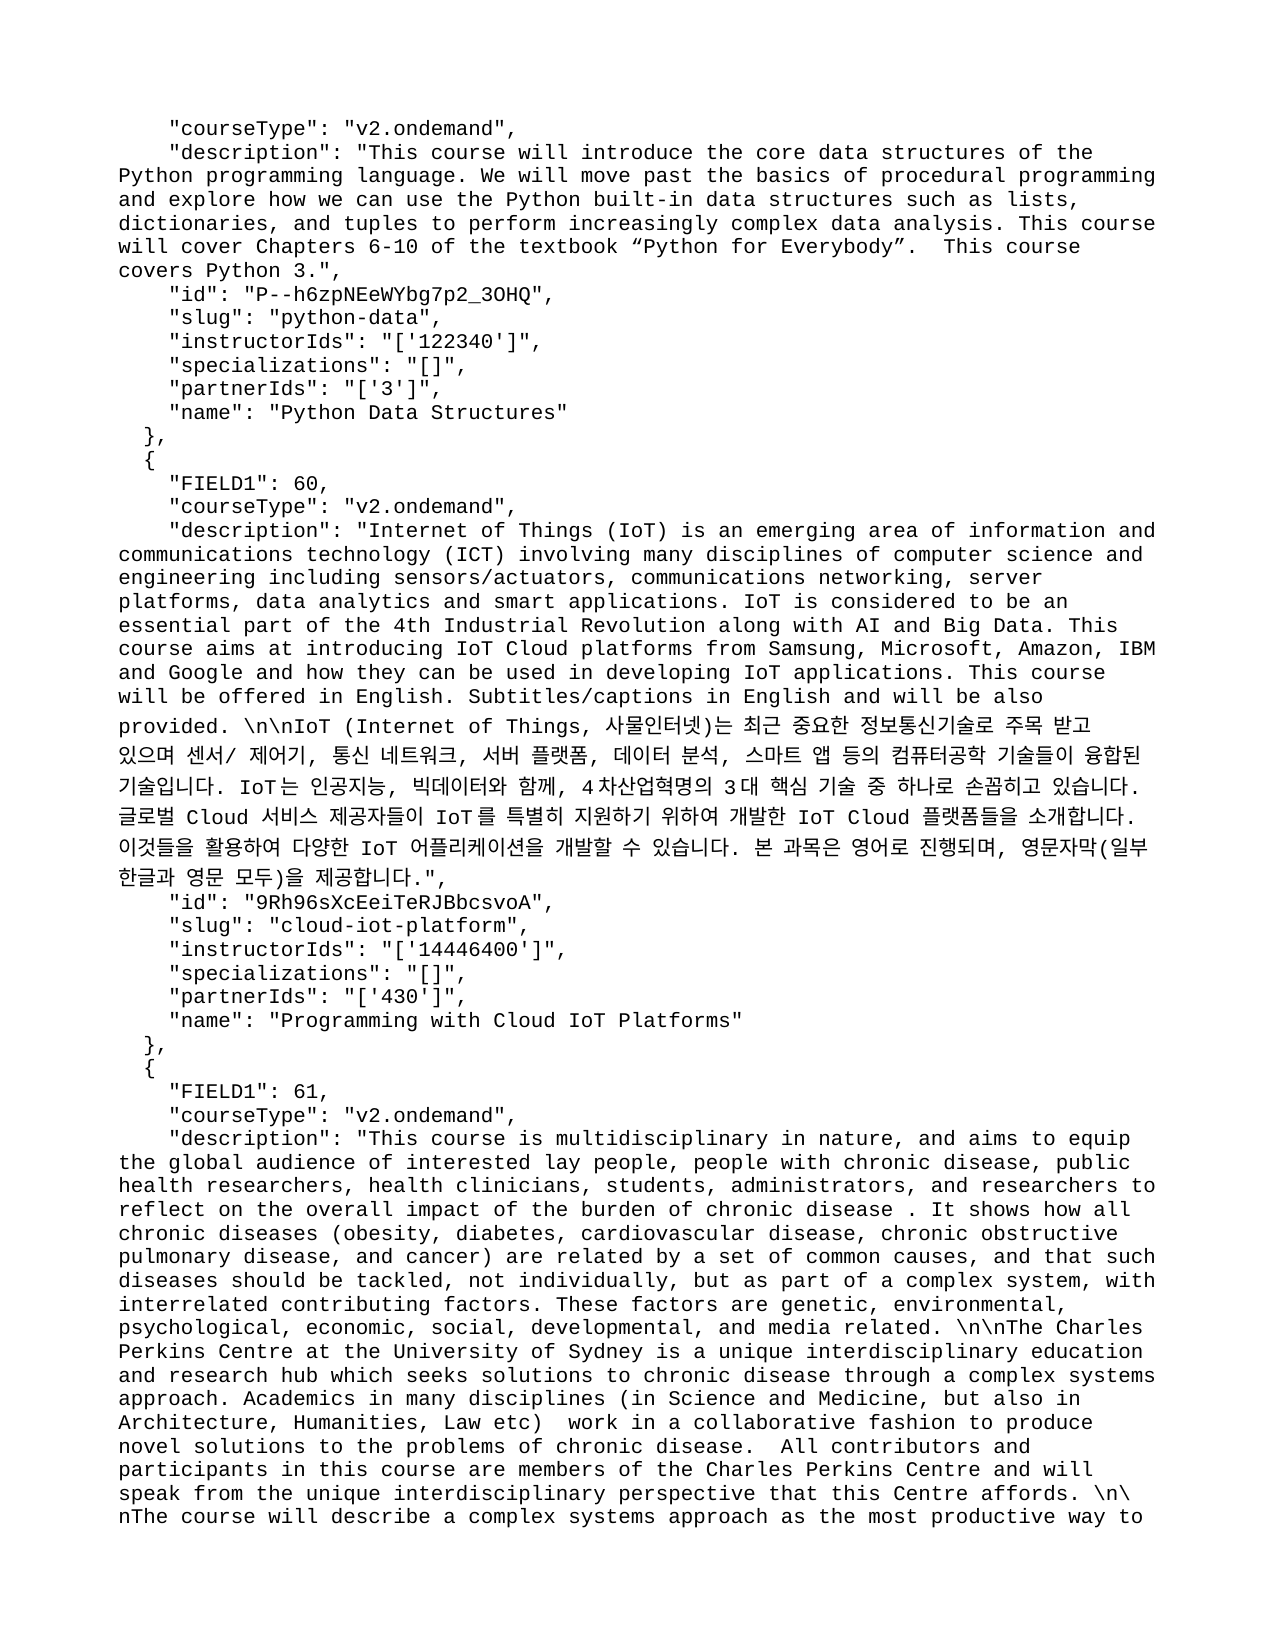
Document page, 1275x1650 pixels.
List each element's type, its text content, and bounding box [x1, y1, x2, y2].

text "partnerIds": "['430']", [118, 986, 1157, 1010]
text "FIELD1": 60, [118, 473, 1157, 496]
text "instructorIds": "['14446400']", [118, 939, 1157, 963]
text "id": "P--h6zpNEeWYbg7p2_3OHQ", [118, 284, 1157, 307]
text "instructorIds": "['122340']", [118, 331, 1157, 354]
text "specializations": "[]", [118, 354, 1157, 378]
text "name": "Programming with Cloud IoT Platforms" [118, 1010, 1157, 1034]
text "partnerIds": "['3']", [118, 378, 1157, 402]
text "specializations": "[]", [118, 963, 1157, 986]
text "description": "This course is multidisciplinary in nature, and aims to equip the global audience of interested lay people, people with chronic disease, public health researchers, health clinicians, students, administrators, and researchers to reflect on the overall impact of the burden of chronic disease . It shows how all chronic diseases (obesity, diabetes, cardiovascular disease, chronic obstructive pulmonary disease, and cancer) are related by a set of common causes, and that such diseases should be tackled, not individually, but as part of a complex system, with interrelated contributing factors. These factors are genetic, environmental, psychological, economic, social, developmental, and media related. \n\nThe Charles Perkins Centre at the University of Sydney is a unique interdisciplinary education and research hub which seeks solutions to chronic disease through a complex systems approach. Academics in many disciplines (in Science and Medicine, but also in Architecture, Humanities, Law etc) work in a collaborative fashion to produce novel solutions to the problems of chronic disease. All contributors and participants in this course are members of the Charles Perkins Centre and will speak from the unique interdisciplinary perspective that this Centre affords. \n\nThe course will describe a complex systems approach as the most productive way to [118, 1128, 1157, 1530]
text "description": "This course will introduce the core data structures of the Python programming language. We will move past the basics of procedural programming and explore how we can use the Python built-in data structures such as lists, dictionaries, and tuples to perform increasingly complex data analysis. This course will cover Chapters 6-10 of the textbook “Python for Everybody”. This course covers Python 3.", [118, 142, 1157, 284]
text "courseType": "v2.ondemand", [118, 1104, 1157, 1128]
text "slug": "python-data", [118, 307, 1157, 331]
text "id": "9Rh96sXcEeiTeRJBbcsvoA", [118, 892, 1157, 915]
text { [118, 1057, 1157, 1081]
text "FIELD1": 61, [118, 1081, 1157, 1104]
text "courseType": "v2.ondemand", [118, 118, 1157, 142]
text }, [118, 426, 1157, 449]
text "name": "Python Data Structures" [118, 402, 1157, 426]
text { [118, 449, 1157, 473]
text }, [118, 1034, 1157, 1057]
text "slug": "cloud-iot-platform", [118, 915, 1157, 939]
text "courseType": "v2.ondemand", [118, 496, 1157, 520]
text "description": "Internet of Things (IoT) is an emerging area of information and communications technology (ICT) involving many disciplines of computer science and engineering including sensors/actuators, communications networking, server platforms, data analytics and smart applications. IoT is considered to be an essential part of the 4th Industrial Revolution along with AI and Big Data. This course aims at introducing IoT Cloud platforms from Samsung, Microsoft, Amazon, IBM and Google and how they can be used in developing IoT applications. This course will be offered in English. Subtitles/captions in English and will be also provided. \n\nIoT (Internet of Things, 사물인터넷)는 최근 중요한 정보통신기술로 주목 받고 있으며 센서/ 제어기, 통신 네트워크, 서버 플랫폼, 데이터 분석, 스마트 앱 등의 컴퓨터공학 기술들이 융합된 기술입니다. IoT는 인공지능, 빅데이터와 함께, 4차산업혁명의 3대 핵심 기술 중 하나로 손꼽히고 있습니다. 글로벌 Cloud 서비스 제공자들이 IoT를 특별히 지원하기 위하여 개발한 IoT Cloud 플랫폼들을 소개합니다. 이것들을 활용하여 다양한 IoT 어플리케이션을 개발할 수 있습니다. 본 과목은 영어로 진행되며, 영문자막(일부 한글과 영문 모두)을 제공합니다.", [118, 520, 1157, 892]
